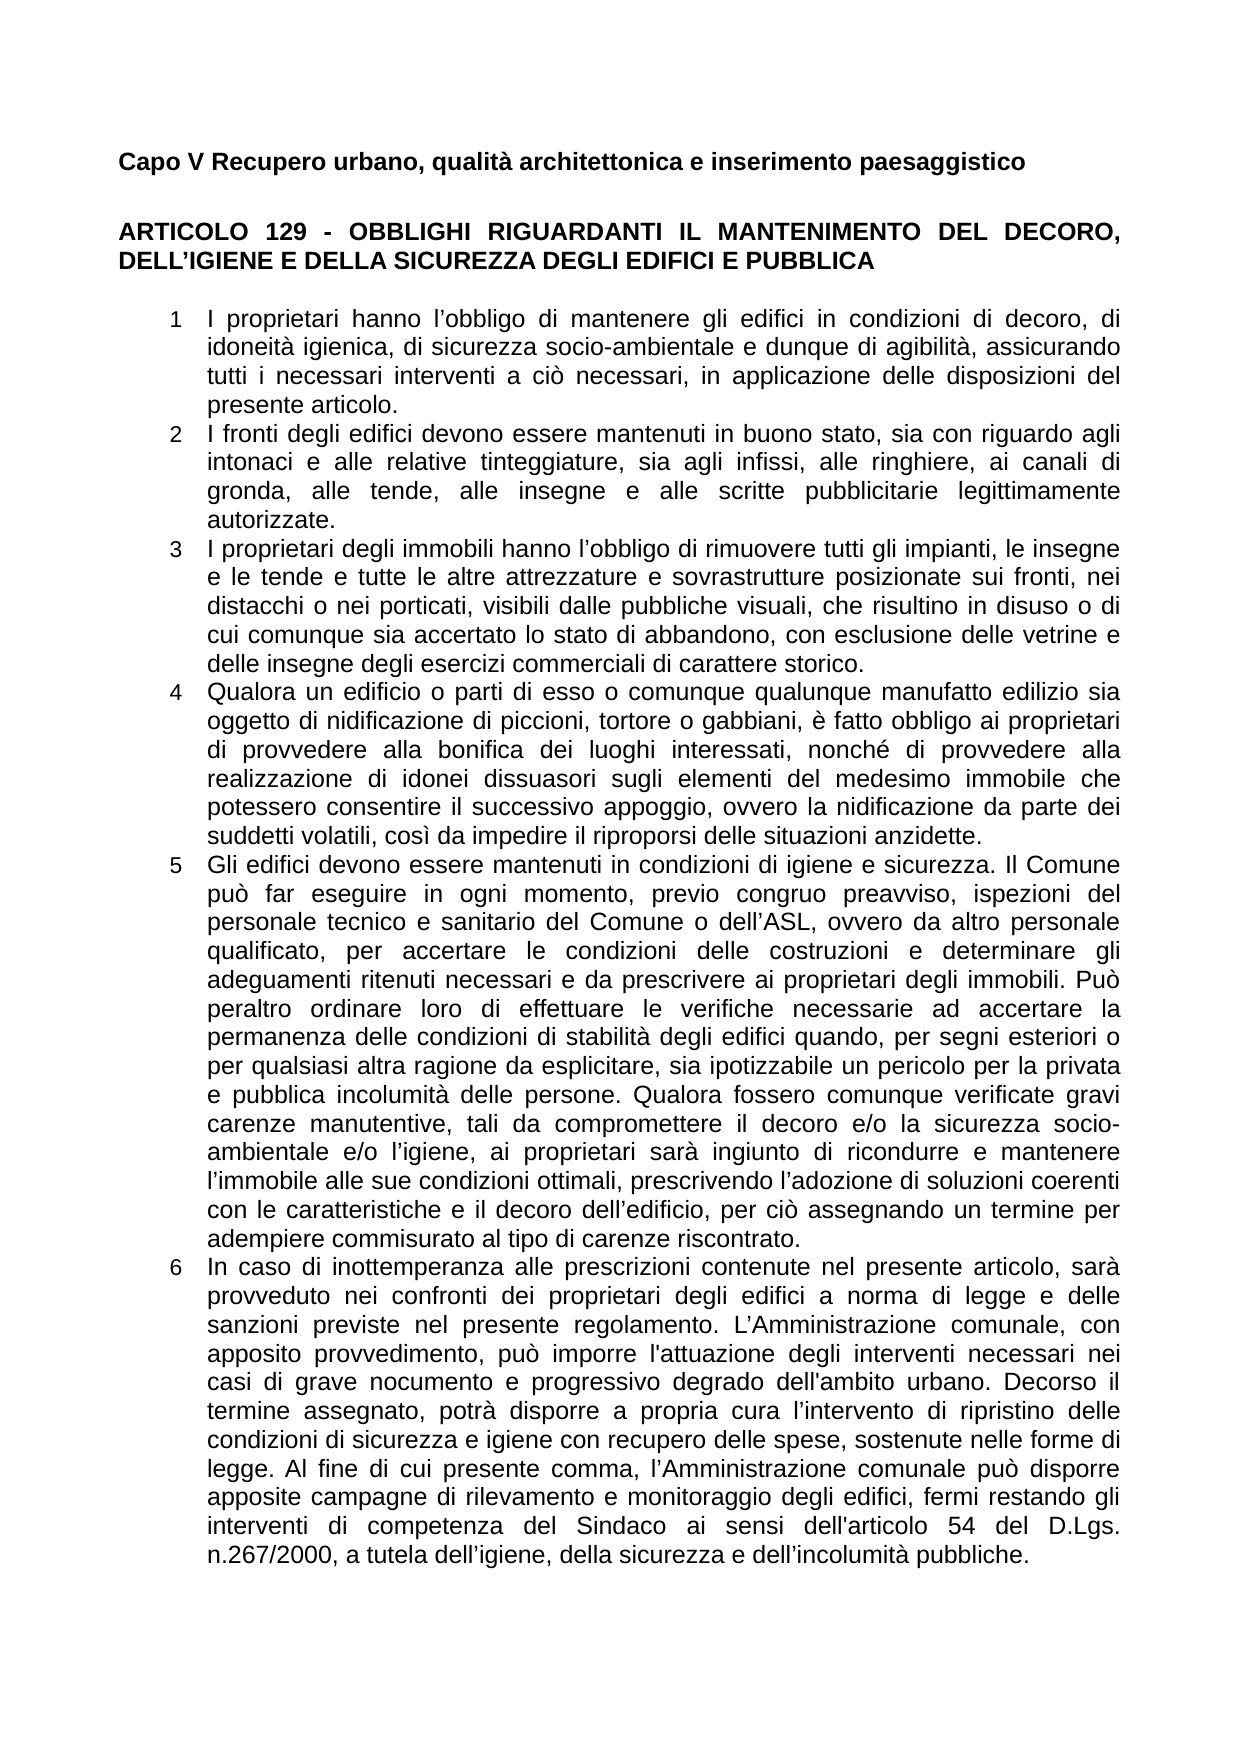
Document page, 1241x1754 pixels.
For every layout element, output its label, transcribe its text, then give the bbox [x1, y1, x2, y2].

subtitle ARTICOLO 129 - OBBLIGHI RIGUARDANTI IL MANTENIMENTO DEL DECORO, DELL’IGIENE E DELLA SICUREZZA DEGLI EDIFICI E PUBBLICA [118, 217, 1122, 275]
list I proprietari hanno l’obbligo di mantenere gli edifici in condizioni di decoro, di idoneità igienica, di sicurezza socio-ambientale e dunque di agibilità, assicurando tutti i necessari interventi a ciò necessari, in applicazione delle disposizioni del presente articolo. [169, 303, 1122, 418]
list Gli edifici devono essere mantenuti in condizioni di igiene e sicurezza. Il Comune può far eseguire in ogni momento, previo congruo preavviso, ispezioni del personale tecnico e sanitario del Comune o dell’ASL, ovvero da altro personale qualificato, per accertare le condizioni delle costruzioni e determinare gli adeguamenti ritenuti necessari e da prescrivere ai proprietari degli immobili. Può peraltro ordinare loro di effettuare le verifiche necessarie ad accertare la permanenza delle condizioni di stabilità degli edifici quando, per segni esteriori o per qualsiasi altra ragione da esplicitare, sia ipotizzabile un pericolo per la privata e pubblica incolumità delle persone. Qualora fossero comunque verificate gravi carenze manutentive, tali da compromettere il decoro e/o la sicurezza socio-ambientale e/o l’igiene, ai proprietari sarà ingiunto di ricondurre e mantenere l’immobile alle sue condizioni ottimali, prescrivendo l’adozione di soluzioni coerenti con le caratteristiche e il decoro dell’edificio, per ciò assegnando un termine per adempiere commisurato al tipo di carenze riscontrato. [169, 850, 1122, 1252]
list In caso di inottemperanza alle prescrizioni contenute nel presente articolo, sarà provveduto nei confronti dei proprietari degli edifici a norma di legge e delle sanzioni previste nel presente regolamento. L’Amministrazione comunale, con apposito provvedimento, può imporre l'attuazione degli interventi necessari nei casi di grave nocumento e progressivo degrado dell'ambito urbano. Decorso il termine assegnato, potrà disporre a propria cura l’intervento di ripristino delle condizioni di sicurezza e igiene con recupero delle spese, sostenute nelle forme di legge. Al fine di cui presente comma, l’Amministrazione comunale può disporre apposite campagne di rilevamento e monitoraggio degli edifici, fermi restando gli interventi di competenza del Sindaco ai sensi dell'articolo 54 del D.Lgs. n.267/2000, a tutela dell’igiene, della sicurezza e dell’incolumità pubbliche. [169, 1252, 1122, 1568]
text Capo V Recupero urbano, qualità architettonica e inserimento paesaggistico [118, 147, 1122, 176]
list Qualora un edificio o parti di esso o comunque qualunque manufatto edilizio sia oggetto di nidificazione di piccioni, tortore o gabbiani, è fatto obbligo ai proprietari di provvedere alla bonifica dei luoghi interessati, nonché di provvedere alla realizzazione di idonei dissuasori sugli elementi del medesimo immobile che potessero consentire il successivo appoggio, ovvero la nidificazione da parte dei suddetti volatili, così da impedire il riproporsi delle situazioni anzidette. [169, 677, 1122, 850]
list I proprietari degli immobili hanno l’obbligo di rimuovere tutti gli impianti, le insegne e le tende e tutte le altre attrezzature e sovrastrutture posizionate sui fronti, nei distacchi o nei porticati, visibili dalle pubbliche visuali, che risultino in disuso o di cui comunque sia accertato lo stato di abbandono, con esclusione delle vetrine e delle insegne degli esercizi commerciali di carattere storico. [169, 533, 1122, 677]
list I fronti degli edifici devono essere mantenuti in buono stato, sia con riguardo agli intonaci e alle relative tinteggiature, sia agli infissi, alle ringhiere, ai canali di gronda, alle tende, alle insegne e alle scritte pubblicitarie legittimamente autorizzate. [169, 418, 1122, 533]
